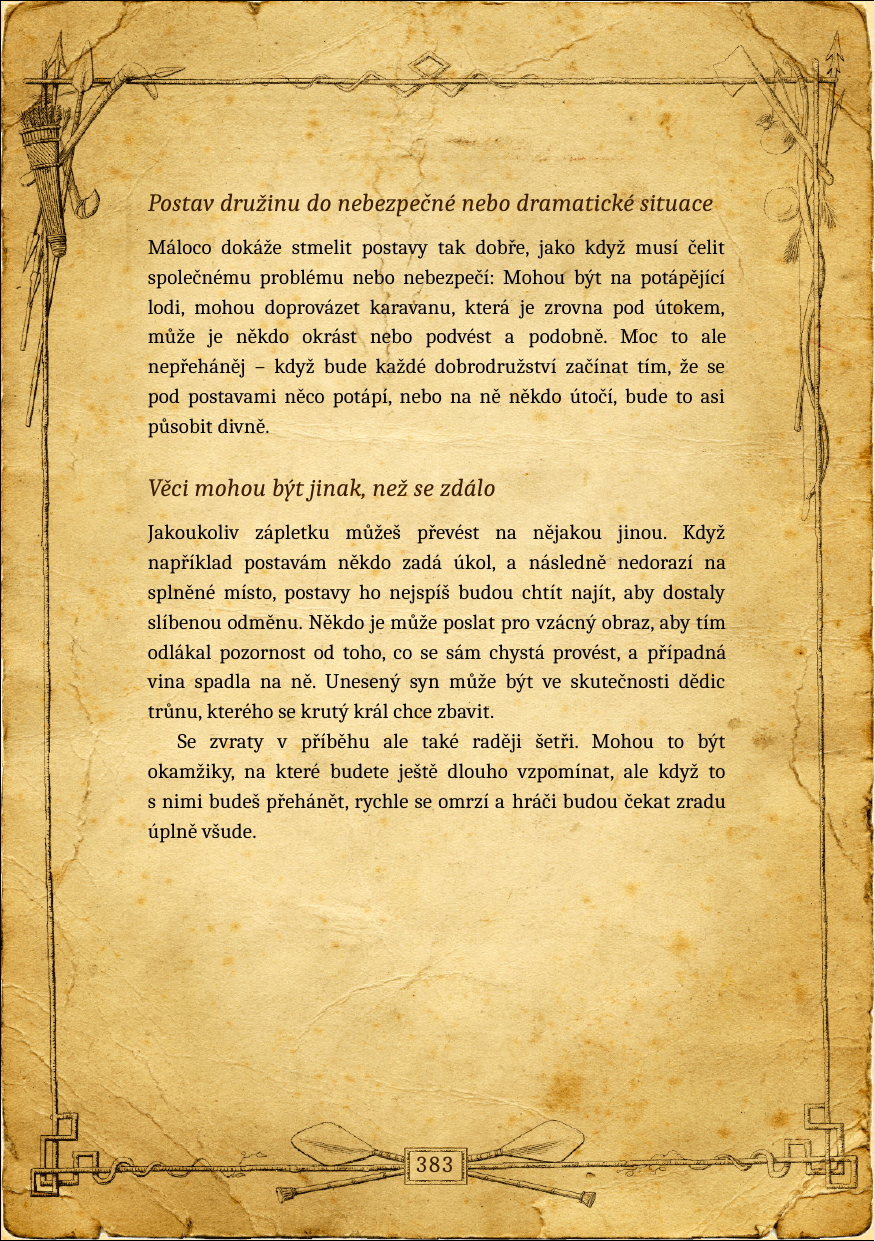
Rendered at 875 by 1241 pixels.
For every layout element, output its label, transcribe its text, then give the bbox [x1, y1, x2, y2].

subtitle Postav družinu do nebezpečné nebo dramatické situace [148, 189, 726, 218]
subtitle Věci mohou být jinak, než se zdálo [148, 474, 726, 503]
text Jakoukoliv zápletku můžeš převést na nějakou jinou. Když například postavám někdo zadá úkol, a⁠ následně nedorazí na splněné místo, postavy ho nejspíš budou chtít najít, aby dostaly slíbenou odměnu. Někdo je může poslat pro vzácný obraz, aby tím odlákal pozornost od toho, co se sám chystá provést, a⁠ případná vina spadla na ně. Unesený syn může být ve skutečnosti dědic trůnu, kterého se krutý král chce zbavit. Se zvraty v⁠ příběhu ale také raději šetři. Mohou to být okamžiky, na které budete ještě dlouho vzpomínat, ale když to s⁠ nimi budeš přehánět, rychle se omrzí a⁠ hráči budou čekat zradu úplně všude. [148, 521, 726, 844]
text Máloco dokáže stmelit postavy tak dobře, jako když musí čelit společnému problému nebo nebezpečí: Mohou být na potápějící lodi, mohou doprovázet karavanu, která je zrovna pod útokem, může je někdo okrást nebo podvést a⁠ podobně. Moc to ale nepřeháněj – když bude každé dobrodružství začínat tím, že se pod postavami něco potápí, nebo na ně někdo útočí, bude to asi působit divně. [148, 236, 726, 439]
picture [1, 1, 874, 1240]
